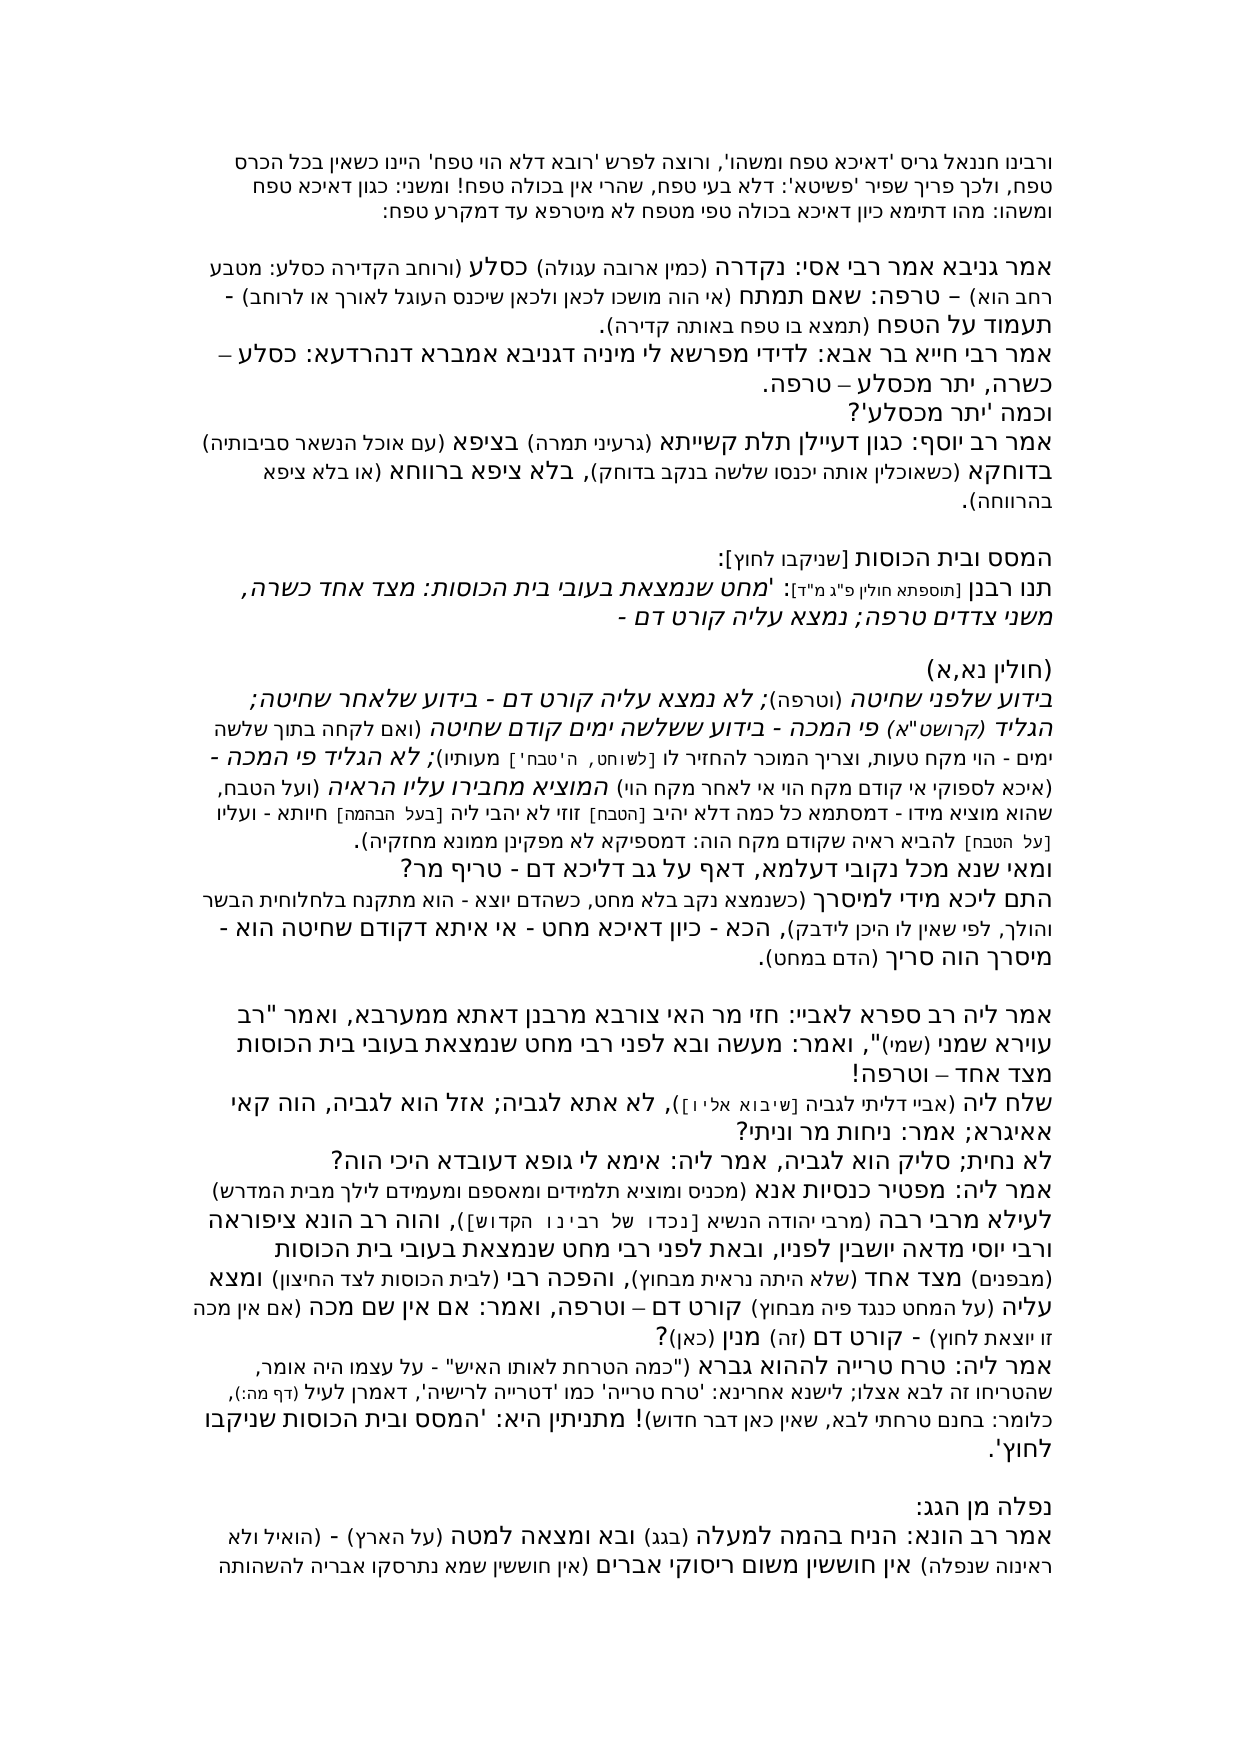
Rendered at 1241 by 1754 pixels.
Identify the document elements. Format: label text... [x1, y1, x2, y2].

text אמר ליה רב ספרא לאביי: חזי מר האי צורבא מרבנן דאתא ממערבא, ואמר "רב עוירא שמני (שמי)", ואמר: מעשה ובא לפני רבי מחט שנמצאת בעובי בית הכוסות מצד אחד – וטרפה! [187, 1000, 1053, 1088]
text אמר רבי חייא בר אבא: לדידי מפרשא לי מיניה דגניבא אמברא דנהרדעא: כסלע – כשרה, יתר מכסלע – טרפה. [187, 339, 1053, 398]
text (חולין נא,א) [187, 655, 1053, 684]
text שלח ליה (אביי דליתי לגביה [שיבוא אליו]), לא אתא לגביה; אזל הוא לגביה, הוה קאי אאיגרא; אמר: ניחות מר וניתי? [187, 1088, 1053, 1146]
text לא נחית; סליק הוא לגביה, אמר ליה: אימא לי גופא דעובדא היכי הוה? [187, 1146, 1053, 1176]
text וכמה 'יתר מכסלע'? [187, 398, 1053, 427]
text אמר ליה: מפטיר כנסיות אנא (מכניס ומוציא תלמידים ומאספם ומעמידם לילך מבית המדרש) לעילא מרבי רבה (מרבי יהודה הנשיא [נכדו של רבינו הקדוש]), והוה רב הונא ציפוראה ורבי יוסי מדאה יושבין לפניו, ובאת לפני רבי מחט שנמצאת בעובי בית הכוסות (מבפנים) מצד אחד (שלא היתה נראית מבחוץ), והפכה רבי (לבית הכוסות לצד החיצון) ומצא עליה (על המחט כנגד פיה מבחוץ) קורט דם – וטרפה, ואמר: אם אין שם מכה (אם אין מכה זו יוצאת לחוץ) - קורט דם (זה) מנין (כאן)? [187, 1176, 1053, 1351]
text אמר רב הונא: הניח בהמה למעלה (בגג) ובא ומצאה למטה (על הארץ) - (הואיל ולא ראינוה שנפלה) אין חוששין משום ריסוקי אברים (אין חוששין שמא נתרסקו אבריה להשהותה [187, 1521, 1053, 1579]
text בידוע שלפני שחיטה (וטרפה); לא נמצא עליה קורט דם - בידוע שלאחר שחיטה; הגליד (קרושט"א) פי המכה - בידוע ששלשה ימים קודם שחיטה (ואם לקחה בתוך שלשה ימים - הוי מקח טעות, וצריך המוכר להחזיר לו [לשוחט, ה'טבח'] מעותיו); לא הגליד פי המכה - (איכא לספוקי אי קודם מקח הוי אי לאחר מקח הוי) המוציא מחבירו עליו הראיה (ועל הטבח, שהוא מוציא מידו - דמסתמא כל כמה דלא יהיב [הטבח] זוזי לא יהבי ליה [בעל הבהמה] חיותא - ועליו [על הטבח] להביא ראיה שקודם מקח הוה: דמספיקא לא מפקינן ממונא מחזקיה). [187, 684, 1053, 854]
text ומאי שנא מכל נקובי דעלמא, דאף על גב דליכא דם - טריף מר? [187, 854, 1053, 884]
text נפלה מן הגג: [187, 1492, 1053, 1521]
text תנו רבנן [תוספתא חולין פ"ג מ"ד]: 'מחט שנמצאת בעובי בית הכוסות: מצד אחד כשרה, משני צדדים טרפה; נמצא עליה קורט דם - [187, 573, 1053, 631]
text התם ליכא מידי למיסרך (כשנמצא נקב בלא מחט, כשהדם יוצא - הוא מתקנח בלחלוחית הבשר והולך, לפי שאין לו היכן לידבק), הכא - כיון דאיכא מחט - אי איתא דקודם שחיטה הוא - מיסרך הוה סריך (הדם במחט). [187, 884, 1053, 971]
text אמר רב יוסף: כגון דעיילן תלת קשייתא (גרעיני תמרה) בציפא (עם אוכל הנשאר סביבותיה) בדוחקא (כשאוכלין אותה יכנסו שלשה בנקב בדוחק), בלא ציפא ברווחא (או בלא ציפא בהרווחה). [187, 427, 1053, 515]
text המסס ובית הכוסות [שניקבו לחוץ]: [187, 543, 1053, 573]
text ורבינו חננאל גריס 'דאיכא טפח ומשהו', ורוצה לפרש 'רובא דלא הוי טפח' היינו כשאין בכל הכרס טפח, ולכך פריך שפיר 'פשיטא': דלא בעי טפח, שהרי אין בכולה טפח! ומשני: כגון דאיכא טפח ומשהו: מהו דתימא כיון דאיכא בכולה טפי מטפח לא מיטרפא עד דמקרע טפח: [187, 150, 1053, 223]
text אמר גניבא אמר רבי אסי: נקדרה (כמין ארובה עגולה) כסלע (ורוחב הקדירה כסלע: מטבע רחב הוא) – טרפה: שאם תמתח (אי הוה מושכו לכאן ולכאן שיכנס העוגל לאורך או לרוחב) - תעמוד על הטפח (תמצא בו טפח באותה קדירה). [187, 252, 1053, 339]
text אמר ליה: טרח טרייה לההוא גברא ("כמה הטרחת לאותו האיש" - על עצמו היה אומר, שהטריחו זה לבא אצלו; לישנא אחרינא: 'טרח טרייה' כמו 'דטרייה לרישיה', דאמרן לעיל (דף מה:), כלומר: בחנם טרחתי לבא, שאין כאן דבר חדוש)! מתניתין היא: 'המסס ובית הכוסות שניקבו לחוץ'. [187, 1351, 1053, 1463]
